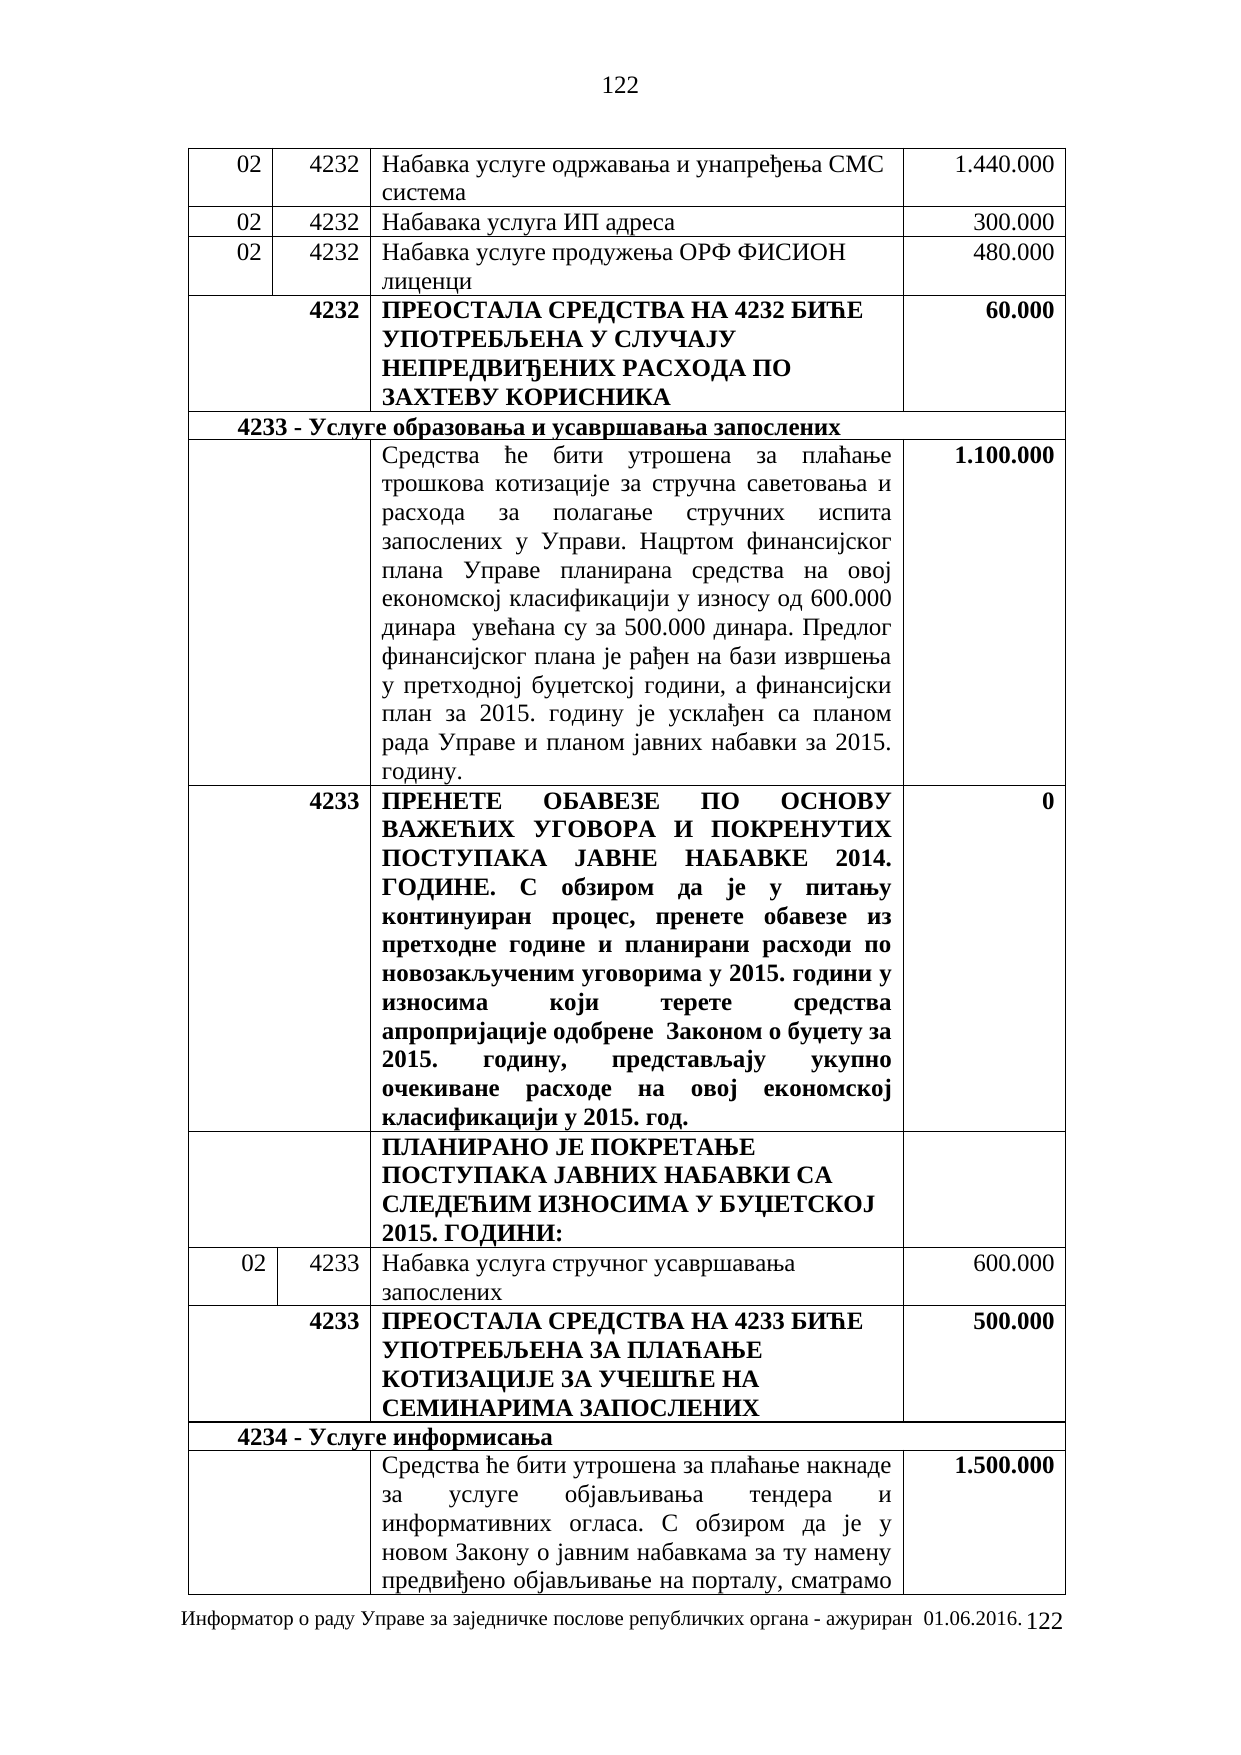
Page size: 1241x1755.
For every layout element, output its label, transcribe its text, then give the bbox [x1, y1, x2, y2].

table_cell 02 [189, 1248, 277, 1305]
table_cell 480.000 [904, 237, 1065, 294]
table_cell 4232 [189, 296, 370, 411]
table_cell [189, 1132, 370, 1247]
table_cell ПЛАНИРАНО ЈЕ ПОКРЕТАЊЕ ПОСТУПАКА ЈАВНИХ НАБАВКИ СА СЛЕДЕЋИМ ИЗНОСИМА У БУЏЕТСКОЈ 2015. ГОДИНИ: [371, 1132, 903, 1247]
table_cell ПРЕОСТАЛА СРЕДСТВА НА 4232 БИЋЕ УПОТРЕБЉЕНА У СЛУЧАЈУ НЕПРЕДВИЂЕНИХ РАСХОДА ПО ЗАХТЕВУ КОРИСНИКА [371, 296, 903, 411]
table_cell 4232 [273, 237, 370, 294]
table_cell 4234 - Услуге информисања [189, 1423, 1065, 1449]
table_cell Набавка услуга стручног усавршавања запослених [371, 1248, 903, 1305]
table_cell 02 [189, 149, 272, 206]
table_cell 4233 [278, 1248, 370, 1305]
table_cell ПРЕОСТАЛА СРЕДСТВА НА 4233 БИЋЕ УПОТРЕБЉЕНА ЗА ПЛАЋАЊЕ КОТИЗАЦИЈЕ ЗА УЧЕШЋЕ НА СЕМИНАРИМА ЗАПОСЛЕНИХ [371, 1306, 903, 1421]
table_cell 1.500.000 [904, 1451, 1065, 1594]
table_cell 300.000 [904, 207, 1065, 236]
table_cell Набавака услуга ИП адреса [371, 207, 903, 236]
table_cell [189, 440, 370, 785]
table_cell Средства ће бити утрошена за плаћање трошкова котизације за стручна саветовања и расхода за полагање стручних испита запослених у Управи. Нацртом финансијског плана Управе планирана средства на овој економској класификацији у износу од 600.000 динара увећана су за 500.000 динара. Предлог финансијског плана је рађен на бази извршења у претходној буџетској години, а финансијски план за 2015. годину је усклађен са планом рада Управе и планом јавних набавки за 2015. годину. [371, 440, 903, 785]
table_cell 1.440.000 [904, 149, 1065, 206]
table_cell 4232 [273, 149, 370, 206]
table_cell 60.000 [904, 296, 1065, 411]
table_cell 02 [189, 207, 272, 236]
table_cell 4233 - Услуге образовања и усавршавања запослених [189, 412, 1065, 439]
table_cell [904, 1132, 1065, 1247]
table_cell Набавка услуге продужења ОРФ ФИСИОН лиценци [371, 237, 903, 294]
table_cell ПРЕНЕТЕ ОБАВЕЗЕ ПО ОСНОВУ ВАЖЕЋИХ УГОВОРА И ПОКРЕНУТИХ ПОСТУПАКА ЈАВНЕ НАБАВКЕ 2014. ГОДИНЕ. С обзиром да је у питању континуиран процес, пренете обавезе из претходне године и планирани расходи по новозакљученим уговорима у 2015. години у износима који терете средства апропријације одобрене Законом о буџету за 2015. годину, представљају укупно очекиване расходе на овој економској класификацији у 2015. год. [371, 786, 903, 1131]
table_cell 02 [189, 237, 272, 294]
table_cell 4232 [273, 207, 370, 236]
table_cell 0 [904, 786, 1065, 1131]
table_cell 600.000 [904, 1248, 1065, 1305]
table_cell 4233 [189, 786, 370, 1131]
table_cell Набавка услуге одржавања и унапређења СМС система [371, 149, 903, 206]
table_cell Средства ће бити утрошена за плаћање накнаде за услуге објављивања тендера и информативних огласа. С обзиром да је у новом Закону о јавним набавкама за ту намену предвиђено објављивање на порталу, сматрамо [371, 1451, 903, 1594]
table_cell [189, 1451, 370, 1594]
table_cell 4233 [189, 1306, 370, 1421]
table_cell 500.000 [904, 1306, 1065, 1421]
table_cell 1.100.000 [904, 440, 1065, 785]
